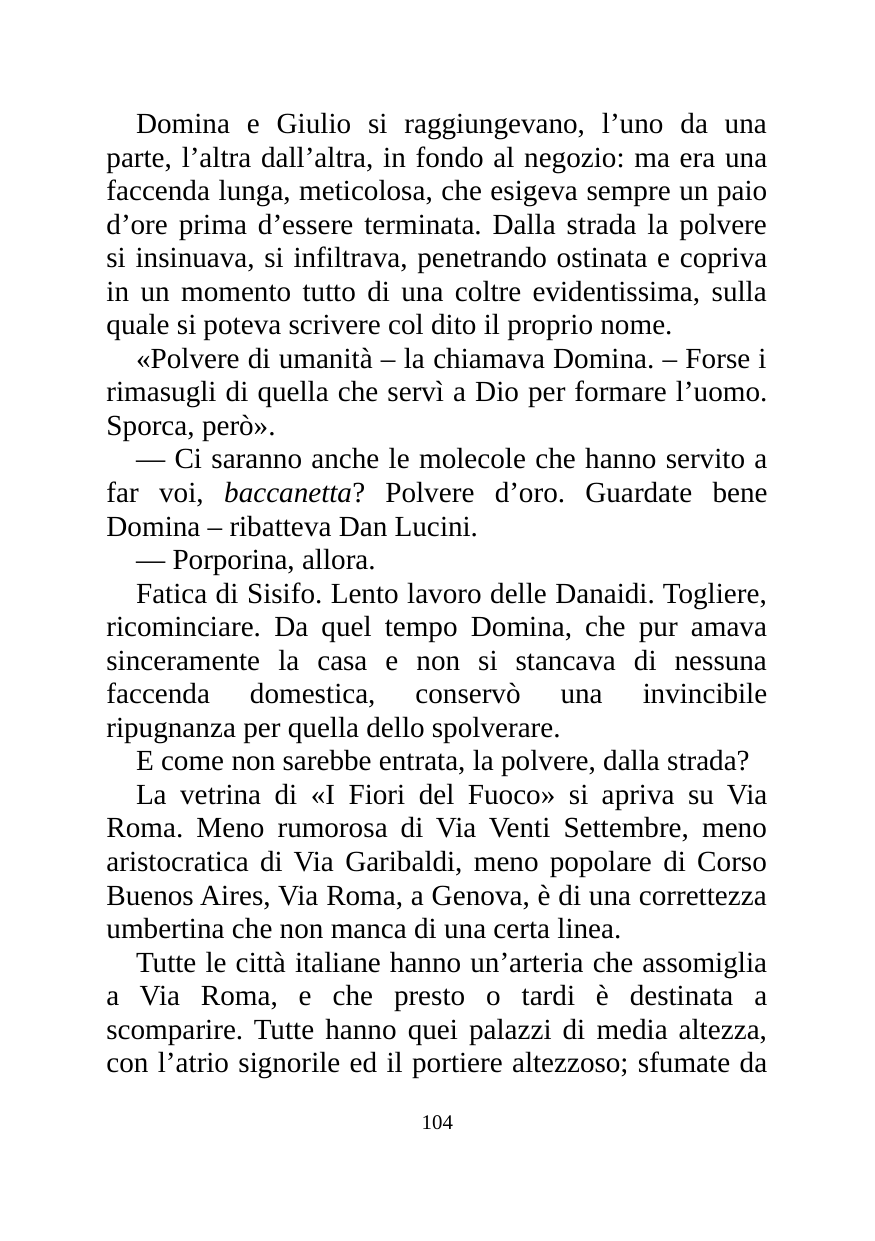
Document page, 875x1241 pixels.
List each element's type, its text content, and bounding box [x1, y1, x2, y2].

text E come non sarebbe entrata, la polvere, dalla strada? [106, 743, 768, 777]
text — Ci saranno anche le molecole che hanno servito a far voi, baccanetta? Polvere d’oro. Guardate bene Domina – ribatteva Dan Lucini. [106, 442, 768, 542]
text Fatica di Sisifo. Lento lavoro delle Danaidi. Togliere, ricominciare. Da quel tempo Domina, che pur amava sinceramente la casa e non si stancava di nessuna faccenda domestica, conservò una invincibile ripugnanza per quella dello spolverare. [106, 576, 768, 743]
text La vetrina di «I Fiori del Fuoco» si apriva su Via Roma. Meno rumorosa di Via Venti Settembre, meno aristocratica di Via Garibaldi, meno popolare di Corso Buenos Aires, Via Roma, a Genova, è di una correttezza umbertina che non manca di una certa linea. [106, 777, 768, 945]
text «Polvere di umanità – la chiamava Domina. – Forse i rimasugli di quella che servì a Dio per formare l’uomo. Sporca, però». [106, 341, 768, 442]
text Domina e Giulio si raggiungevano, l’uno da una parte, l’altra dall’altra, in fondo al negozio: ma era una faccenda lunga, meticolosa, che esigeva sempre un paio d’ore prima d’essere terminata. Dalla strada la polvere si insinuava, si infiltrava, penetrando ostinata e copriva in un momento tutto di una coltre evidentissima, sulla quale si poteva scrivere col dito il proprio nome. [106, 106, 768, 341]
text — Porporina, allora. [106, 542, 768, 576]
text Tutte le città italiane hanno un’arteria che assomiglia a Via Roma, e che presto o tardi è destinata a scomparire. Tutte hanno quei palazzi di media altezza, con l’atrio signorile ed il portiere altezzoso; sfumate da [106, 945, 768, 1079]
